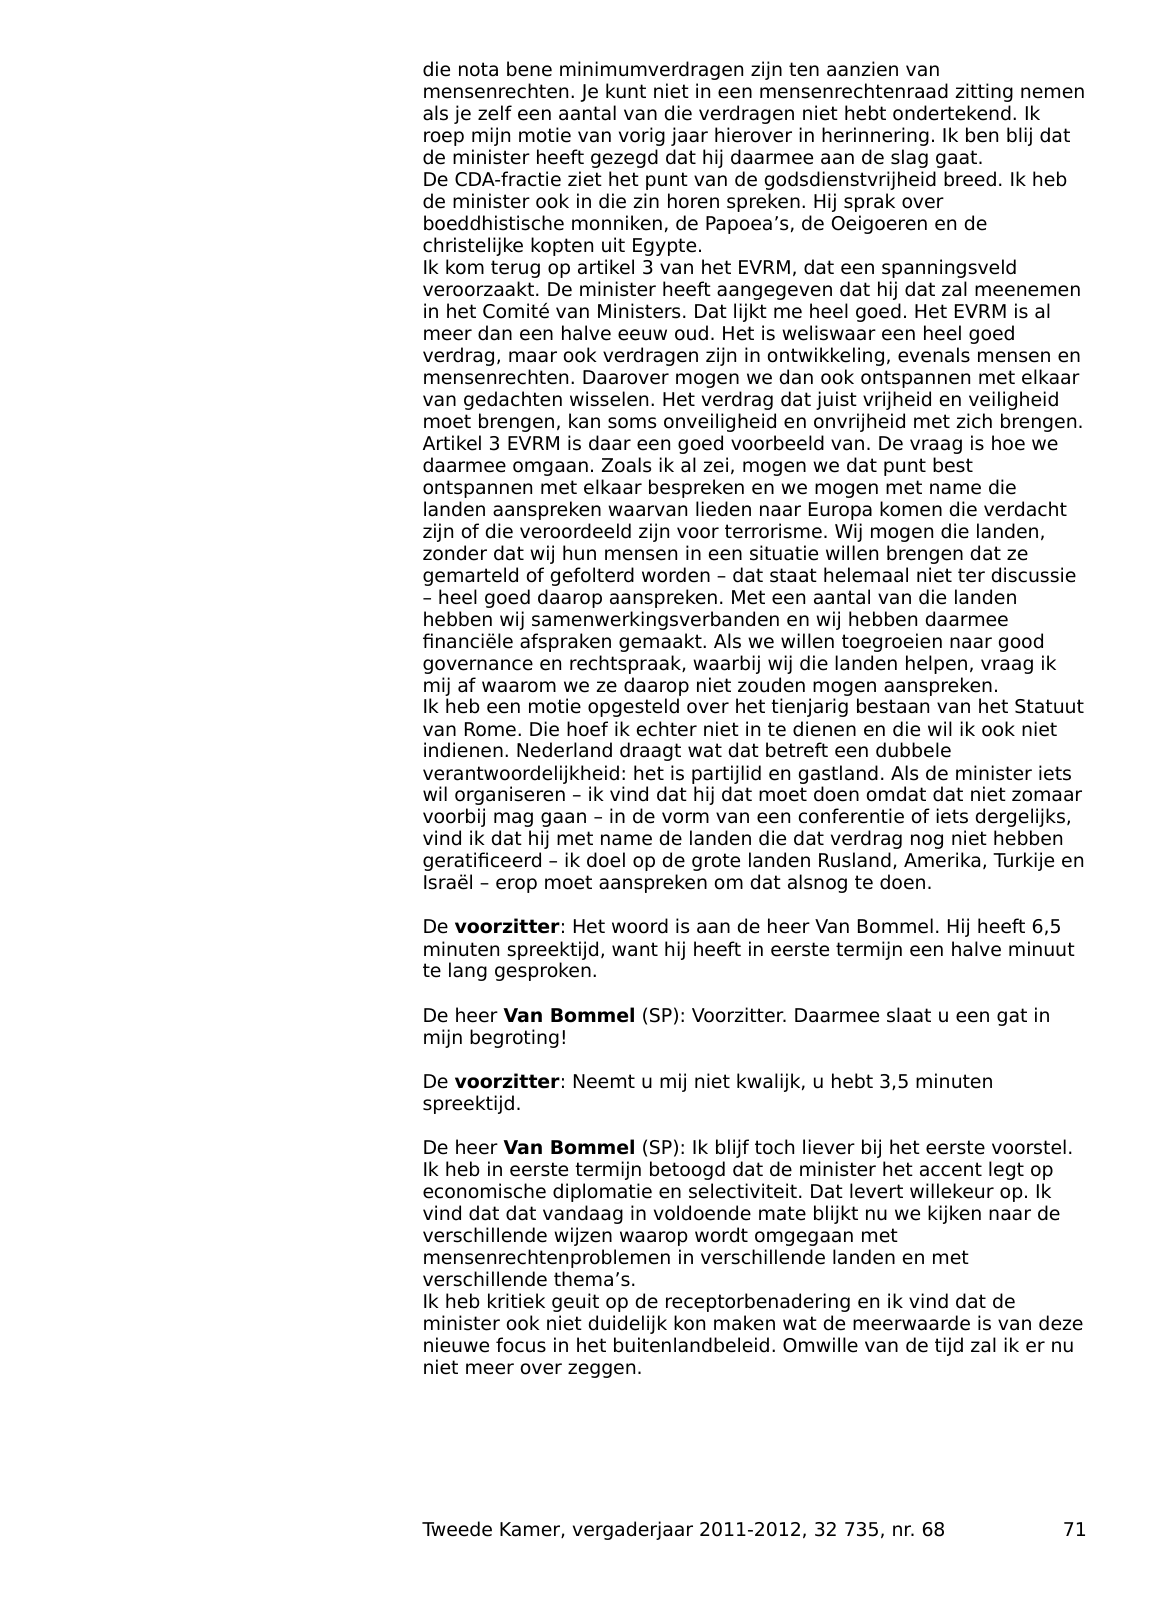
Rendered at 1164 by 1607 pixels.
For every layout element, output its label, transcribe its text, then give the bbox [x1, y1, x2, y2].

text Ik heb een motie opgesteld over het tienjarig bestaan van het Statuut van Rome. Die hoef ik echter niet in te dienen en die wil ik ook niet indienen. Nederland draagt wat dat betreft een dubbele verantwoordelijkheid: het is partijlid en gastland. Als de minister iets wil organiseren – ik vind dat hij dat moet doen omdat dat niet zomaar voorbij mag gaan – in de vorm van een conferentie of iets dergelijks, vind ik dat hij met name de landen die dat verdrag nog niet hebben geratificeerd – ik doel op de grote landen Rusland, Amerika, Turkije en Israël – erop moet aanspreken om dat alsnog te doen. [422, 696, 1087, 894]
text Ik heb in eerste termijn betoogd dat de minister het accent legt op economische diplomatie en selectiviteit. Dat levert willekeur op. Ik vind dat dat vandaag in voldoende mate blijkt nu we kijken naar de verschillende wijzen waarop wordt omgegaan met mensenrechtenproblemen in verschillende landen en met verschillende thema’s. [422, 1159, 1087, 1291]
text De CDA-fractie ziet het punt van de godsdienstvrijheid breed. Ik heb de minister ook in die zin horen spreken. Hij sprak over boeddhistische monniken, de Papoea’s, de Oeigoeren en de christelijke kopten uit Egypte. [422, 169, 1087, 257]
text De heer Van Bommel (SP): Voorzitter. Daarmee slaat u een gat in mijn begroting! [422, 1004, 1087, 1048]
text Ik kom terug op artikel 3 van het EVRM, dat een spanningsveld veroorzaakt. De minister heeft aangegeven dat hij dat zal meenemen in het Comité van Ministers. Dat lijkt me heel goed. Het EVRM is al meer dan een halve eeuw oud. Het is weliswaar een heel goed verdrag, maar ook verdragen zijn in ontwikkeling, evenals mensen en mensenrechten. Daarover mogen we dan ook ontspannen met elkaar van gedachten wisselen. Het verdrag dat juist vrijheid en veiligheid moet brengen, kan soms onveiligheid en onvrijheid met zich brengen. Artikel 3 EVRM is daar een goed voorbeeld van. De vraag is hoe we daarmee omgaan. Zoals ik al zei, mogen we dat punt best ontspannen met elkaar bespreken en we mogen met name die landen aanspreken waarvan lieden naar Europa komen die verdacht zijn of die veroordeeld zijn voor terrorisme. Wij mogen die landen, zonder dat wij hun mensen in een situatie willen brengen dat ze gemarteld of gefolterd worden – dat staat helemaal niet ter discussie – heel goed daarop aanspreken. Met een aantal van die landen hebben wij samenwerkingsverbanden en wij hebben daarmee financiële afspraken gemaakt. Als we willen toegroeien naar good governance en rechtspraak, waarbij wij die landen helpen, vraag ik mij af waarom we ze daarop niet zouden mogen aanspreken. [422, 257, 1087, 696]
text De voorzitter: Het woord is aan de heer Van Bommel. Hij heeft 6,5 minuten spreektijd, want hij heeft in eerste termijn een halve minuut te lang gesproken. [422, 916, 1087, 982]
text De voorzitter: Neemt u mij niet kwalijk, u hebt 3,5 minuten spreektijd. [422, 1071, 1087, 1115]
text De heer Van Bommel (SP): Ik blijf toch liever bij het eerste voorstel. [422, 1137, 1087, 1159]
text die nota bene minimumverdragen zijn ten aanzien van mensenrechten. Je kunt niet in een mensenrechtenraad zitting nemen als je zelf een aantal van die verdragen niet hebt ondertekend. Ik roep mijn motie van vorig jaar hierover in herinnering. Ik ben blij dat de minister heeft gezegd dat hij daarmee aan de slag gaat. [422, 59, 1087, 169]
text Ik heb kritiek geuit op de receptorbenadering en ik vind dat de minister ook niet duidelijk kon maken wat de meerwaarde is van deze nieuwe focus in het buitenlandbeleid. Omwille van de tijd zal ik er nu niet meer over zeggen. [422, 1291, 1087, 1379]
